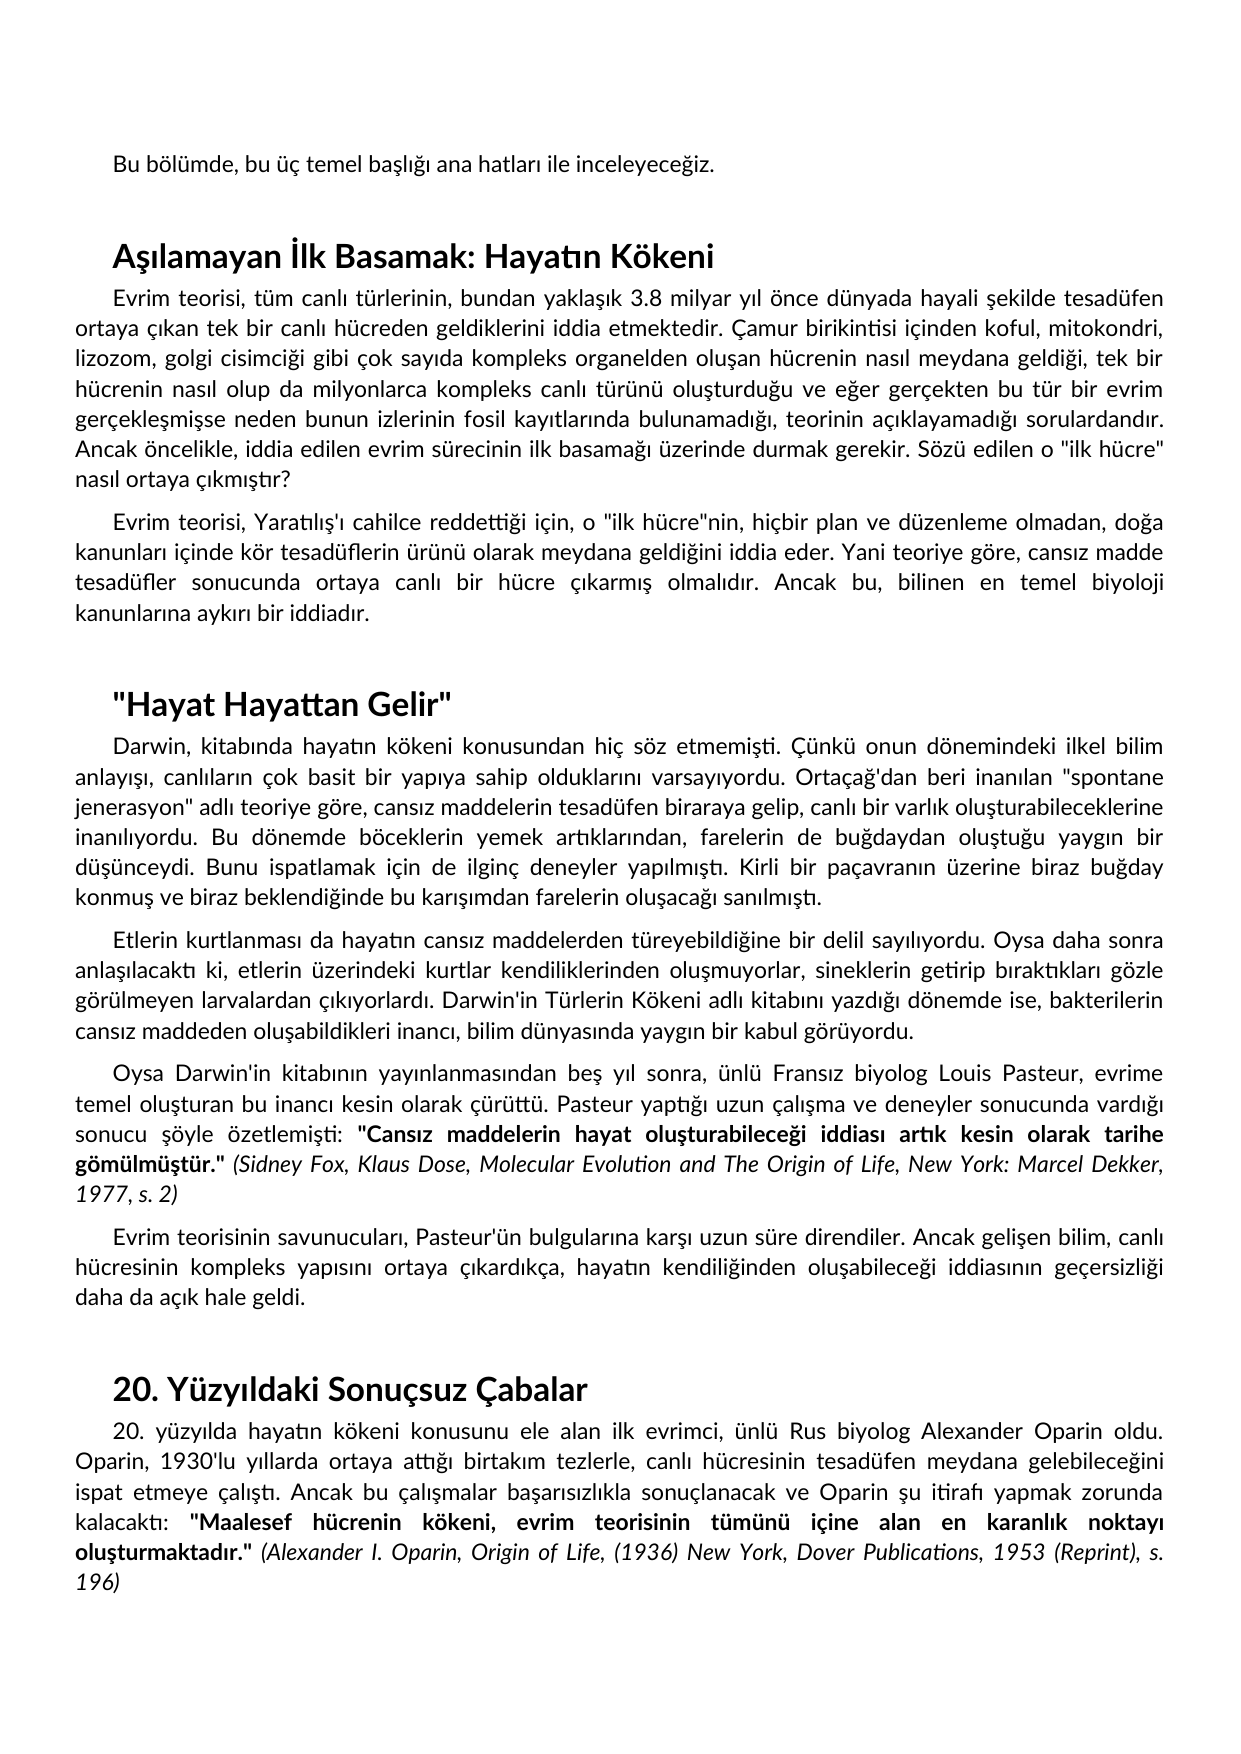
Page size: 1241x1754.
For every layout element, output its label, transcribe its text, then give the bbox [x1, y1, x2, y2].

text Etlerin kurtlanması da hayatın cansız maddelerden türeyebildiğine bir delil sayılıyordu. Oysa daha sonra anlaşılacaktı ki, etlerin üzerindeki kurtlar kendiliklerinden oluşmuyorlar, sineklerin getirip bıraktıkları gözle görülmeyen larvalardan çıkıyorlardı. Darwin'in Türlerin Kökeni adlı kitabını yazdığı dönemde ise, bakterilerin cansız maddeden oluşabildikleri inancı, bilim dünyasında yaygın bir kabul görüyordu. [75, 926, 1165, 1044]
text 20. yüzyılda hayatın kökeni konusunu ele alan ilk evrimci, ünlü Rus biyolog Alexander Oparin oldu. Oparin, 1930'lu yıllarda ortaya attığı birtakım tezlerle, canlı hücresinin tesadüfen meydana gelebileceğini ispat etmeye çalıştı. Ancak bu çalışmalar başarısızlıkla sonuçlanacak ve Oparin şu itirafı yapmak zorunda kalacaktı: "Maalesef hücrenin kökeni, evrim teorisinin tümünü içine alan en karanlık noktayı oluşturmaktadır." (Alexander I. Oparin, Origin of Life, (1936) New York, Dover Publications, 1953 (Reprint), s. 196) [75, 1417, 1165, 1595]
subtitle Aşılamayan İlk Basamak: Hayatın Kökeni [112, 235, 1165, 275]
text Evrim teorisi, Yaratılış'ı cahilce reddettiği için, o "ilk hücre"nin, hiçbir plan ve düzenleme olmadan, doğa kanunları içinde kör tesadüflerin ürünü olarak meydana geldiğini iddia eder. Yani teoriye göre, cansız madde tesadüfler sonucunda ortaya canlı bir hücre çıkarmış olmalıdır. Ancak bu, bilinen en temel biyoloji kanunlarına aykırı bir iddiadır. [75, 508, 1165, 626]
text Bu bölümde, bu üç temel başlığı ana hatları ile inceleyeceğiz. [75, 150, 1165, 177]
text Oysa Darwin'in kitabının yayınlanmasından beş yıl sonra, ünlü Fransız biyolog Louis Pasteur, evrime temel oluşturan bu inancı kesin olarak çürüttü. Pasteur yaptığı uzun çalışma ve deneyler sonucunda vardığı sonucu şöyle özetlemişti: "Cansız maddelerin hayat oluşturabileceği iddiası artık kesin olarak tarihe gömülmüştür." (Sidney Fox, Klaus Dose, Molecular Evolution and The Origin of Life, New York: Marcel Dekker, 1977, s. 2) [75, 1059, 1165, 1207]
text Darwin, kitabında hayatın kökeni konusundan hiç söz etmemişti. Çünkü onun dönemindeki ilkel bilim anlayışı, canlıların çok basit bir yapıya sahip olduklarını varsayıyordu. Ortaçağ'dan beri inanılan "spontane jenerasyon" adlı teoriye göre, cansız maddelerin tesadüfen biraraya gelip, canlı bir varlık oluşturabileceklerine inanılıyordu. Bu dönemde böceklerin yemek artıklarından, farelerin de buğdaydan oluştuğu yaygın bir düşünceydi. Bunu ispatlamak için de ilginç deneyler yapılmıştı. Kirli bir paçavranın üzerine biraz buğday konmuş ve biraz beklendiğinde bu karışımdan farelerin oluşacağı sanılmıştı. [75, 732, 1165, 911]
text Evrim teorisinin savunucuları, Pasteur'ün bulgularına karşı uzun süre direndiler. Ancak gelişen bilim, canlı hücresinin kompleks yapısını ortaya çıkardıkça, hayatın kendiliğinden oluşabileceği iddiasının geçersizliği daha da açık hale geldi. [75, 1223, 1165, 1311]
text Evrim teorisi, tüm canlı türlerinin, bundan yaklaşık 3.8 milyar yıl önce dünyada hayali şekilde tesadüfen ortaya çıkan tek bir canlı hücreden geldiklerini iddia etmektedir. Çamur birikintisi içinden koful, mitokondri, lizozom, golgi cisimciği gibi çok sayıda kompleks organelden oluşan hücrenin nasıl meydana geldiği, tek bir hücrenin nasıl olup da milyonlarca kompleks canlı türünü oluşturduğu ve eğer gerçekten bu tür bir evrim gerçekleşmişse neden bunun izlerinin fosil kayıtlarında bulunamadığı, teorinin açıklayamadığı sorulardandır. Ancak öncelikle, iddia edilen evrim sürecinin ilk basamağı üzerinde durmak gerekir. Sözü edilen o "ilk hücre" nasıl ortaya çıkmıştır? [75, 284, 1165, 492]
subtitle "Hayat Hayattan Gelir" [112, 684, 1165, 724]
subtitle 20. Yüzyıldaki Sonuçsuz Çabalar [112, 1368, 1165, 1408]
